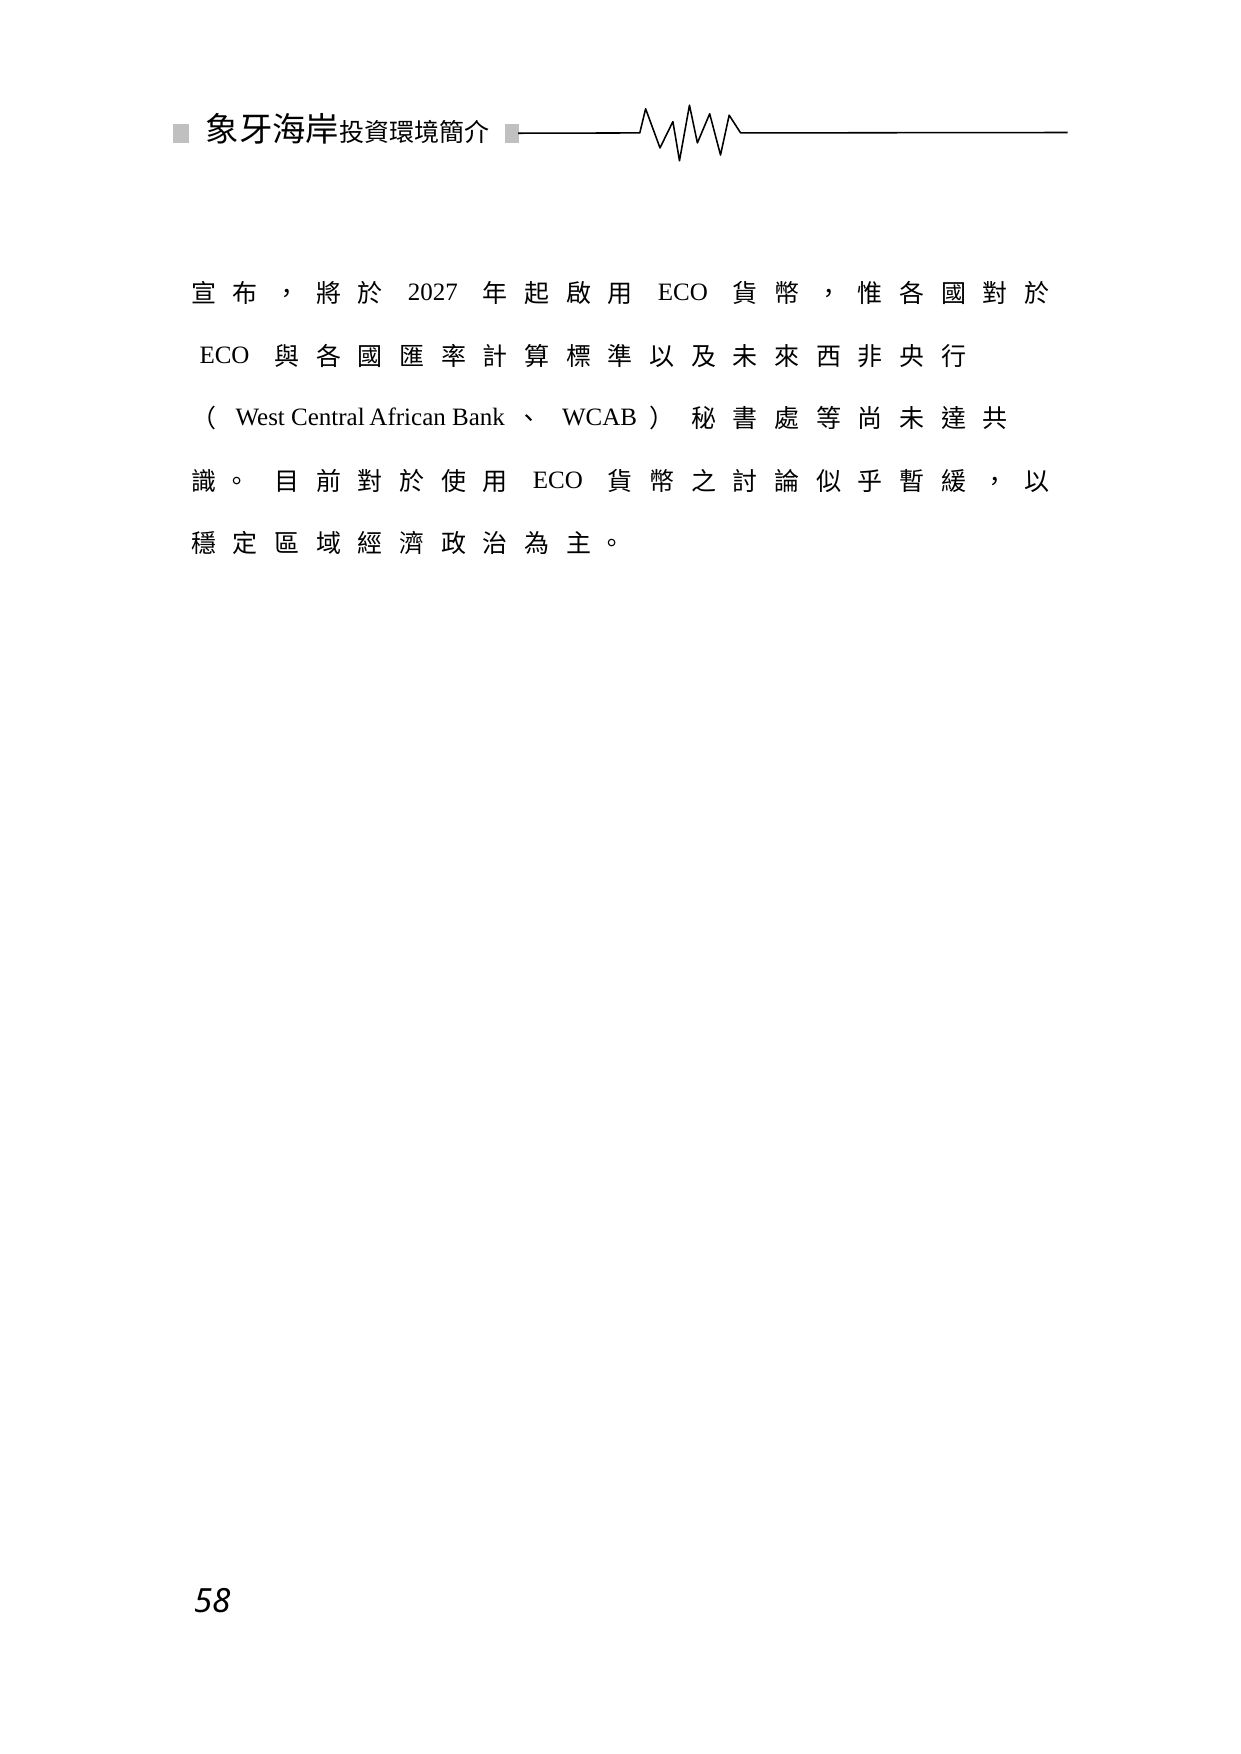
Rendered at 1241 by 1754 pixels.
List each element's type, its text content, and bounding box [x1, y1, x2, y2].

text 宣布，將於2027年起啟用ECO貨幣，惟各國對於ECO與各國匯率計算標準以及未來西非央行（West Central African Bank、WCAB）秘書處等尚未達共識。目前對於使用ECO貨幣之討論似乎暫緩，以穩定區域經濟政治為主。 [183, 250, 1058, 563]
